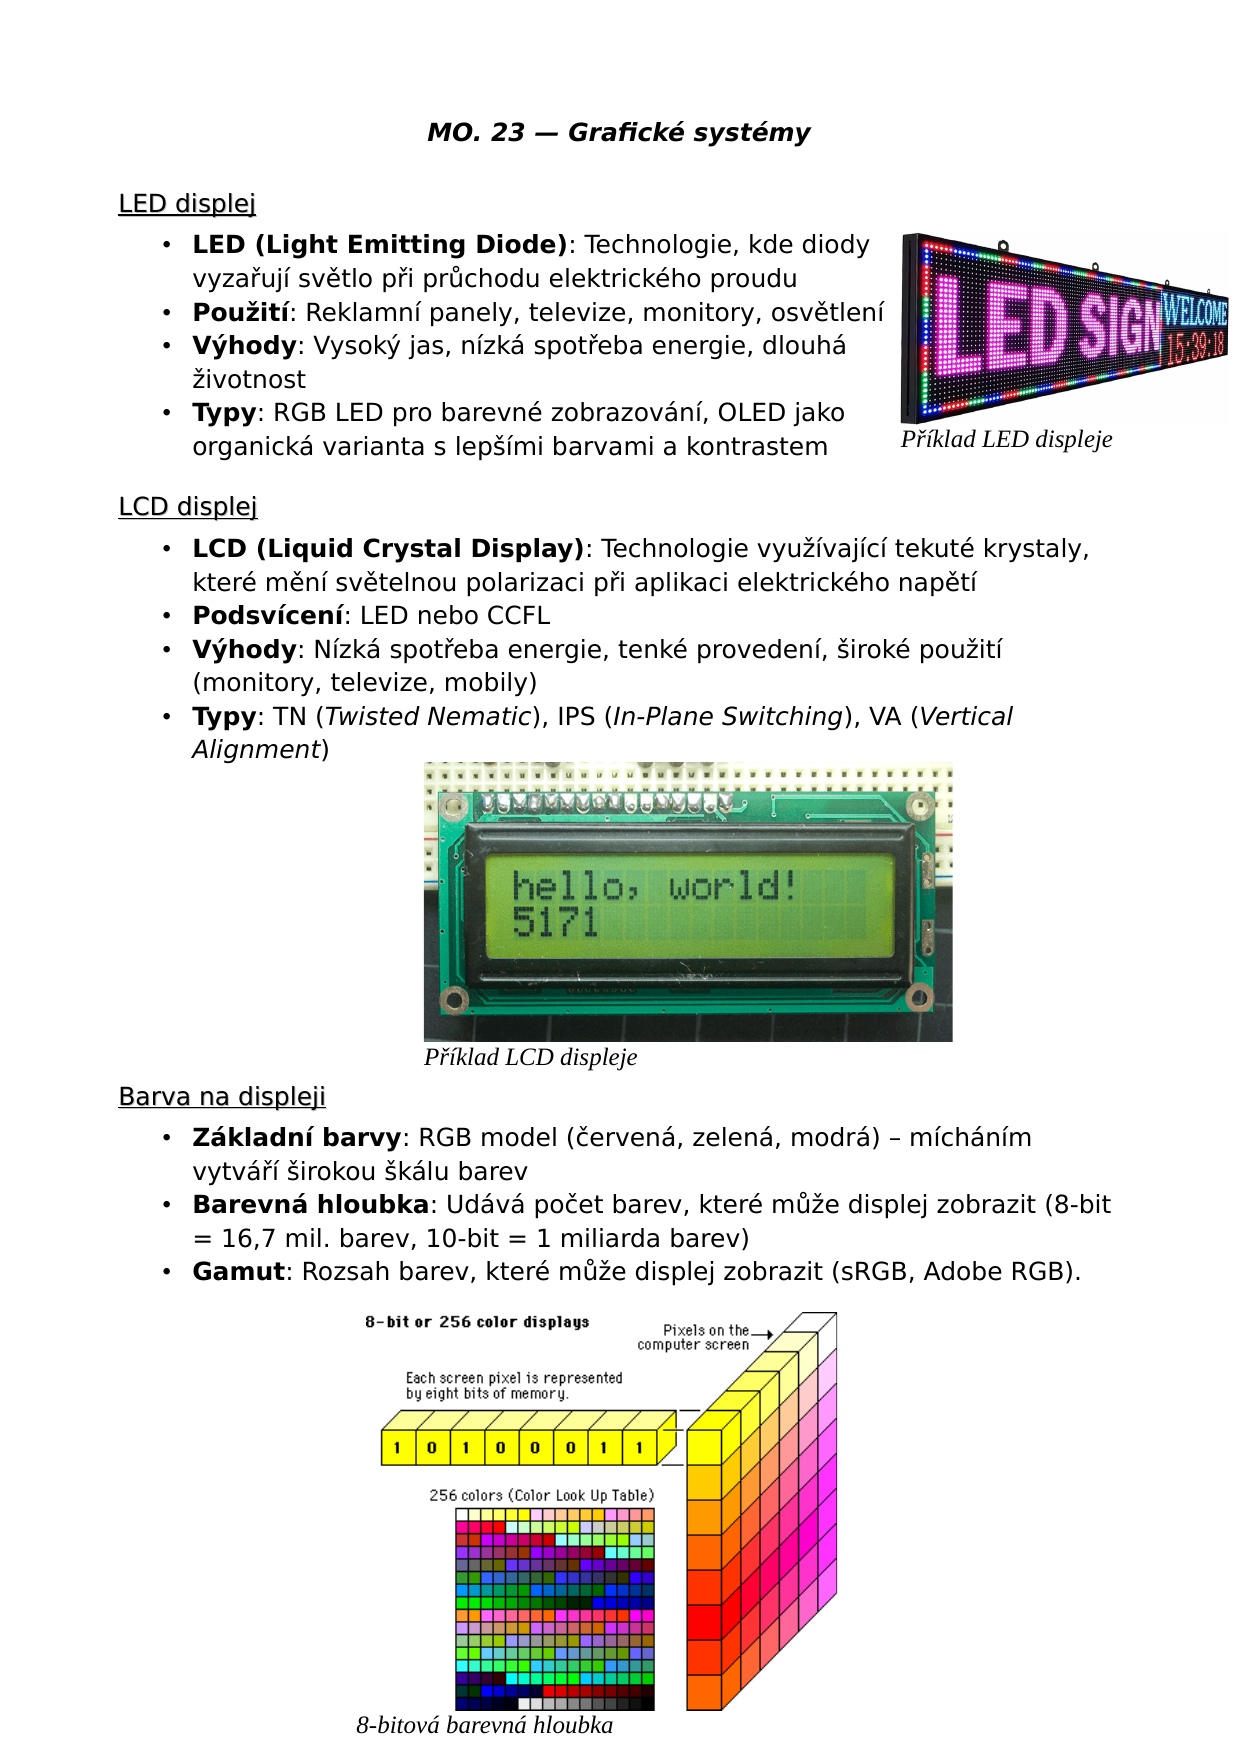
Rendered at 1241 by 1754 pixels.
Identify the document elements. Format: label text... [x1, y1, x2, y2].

text MO. 23 — Grafické systémy [118, 118, 1122, 147]
list Příklad LCD displeje [424, 1042, 953, 1071]
picture [423, 762, 953, 1042]
picture [900, 232, 1229, 425]
list Gamut: Rozsah barev, které může displej zobrazit (sRGB, Adobe RGB). [162, 1257, 1122, 1287]
subtitle LED displej [118, 189, 1122, 218]
list Typy: TN (Twisted Nematic), IPS (In-Plane Switching), VA (Vertical Alignment) [162, 702, 1122, 764]
list LCD (Liquid Crystal Display): Technologie využívající tekuté krystaly, které mění světelnou polarizaci při aplikaci elektrického napětí [162, 534, 1122, 597]
list 8-bitová barevná hloubka [356, 1711, 847, 1739]
list Barevná hloubka: Udává počet barev, které může displej zobrazit (8-bit = 16,7 mil. barev, 10-bit = 1 miliarda barev) [162, 1190, 1122, 1253]
list Základní barvy: RGB model (červená, zelená, modrá) – mícháním vytváří širokou škálu barev [162, 1123, 1122, 1186]
subtitle LCD displej [118, 492, 1122, 522]
list Podsvícení: LED nebo CCFL [162, 601, 1122, 630]
list Výhody: Vysoký jas, nízká spotřeba energie, dlouhá životnost [162, 331, 900, 394]
picture [366, 1312, 838, 1711]
list Výhody: Nízká spotřeba energie, tenké provedení, široké použití (monitory, televize, mobily) [162, 635, 1122, 697]
list Příklad LED displeje [901, 425, 1229, 453]
list Typy: RGB LED pro barevné zobrazování, OLED jako organická varianta s lepšími barvami a kontrastem [162, 398, 1122, 461]
subtitle Barva na displeji [118, 1082, 1122, 1111]
list LED (Light Emitting Diode): Technologie, kde diody vyzařují světlo při průchodu elektrického proudu [162, 220, 1229, 293]
list Použití: Reklamní panely, televize, monitory, osvětlení [162, 298, 900, 327]
list [356, 1300, 847, 1313]
